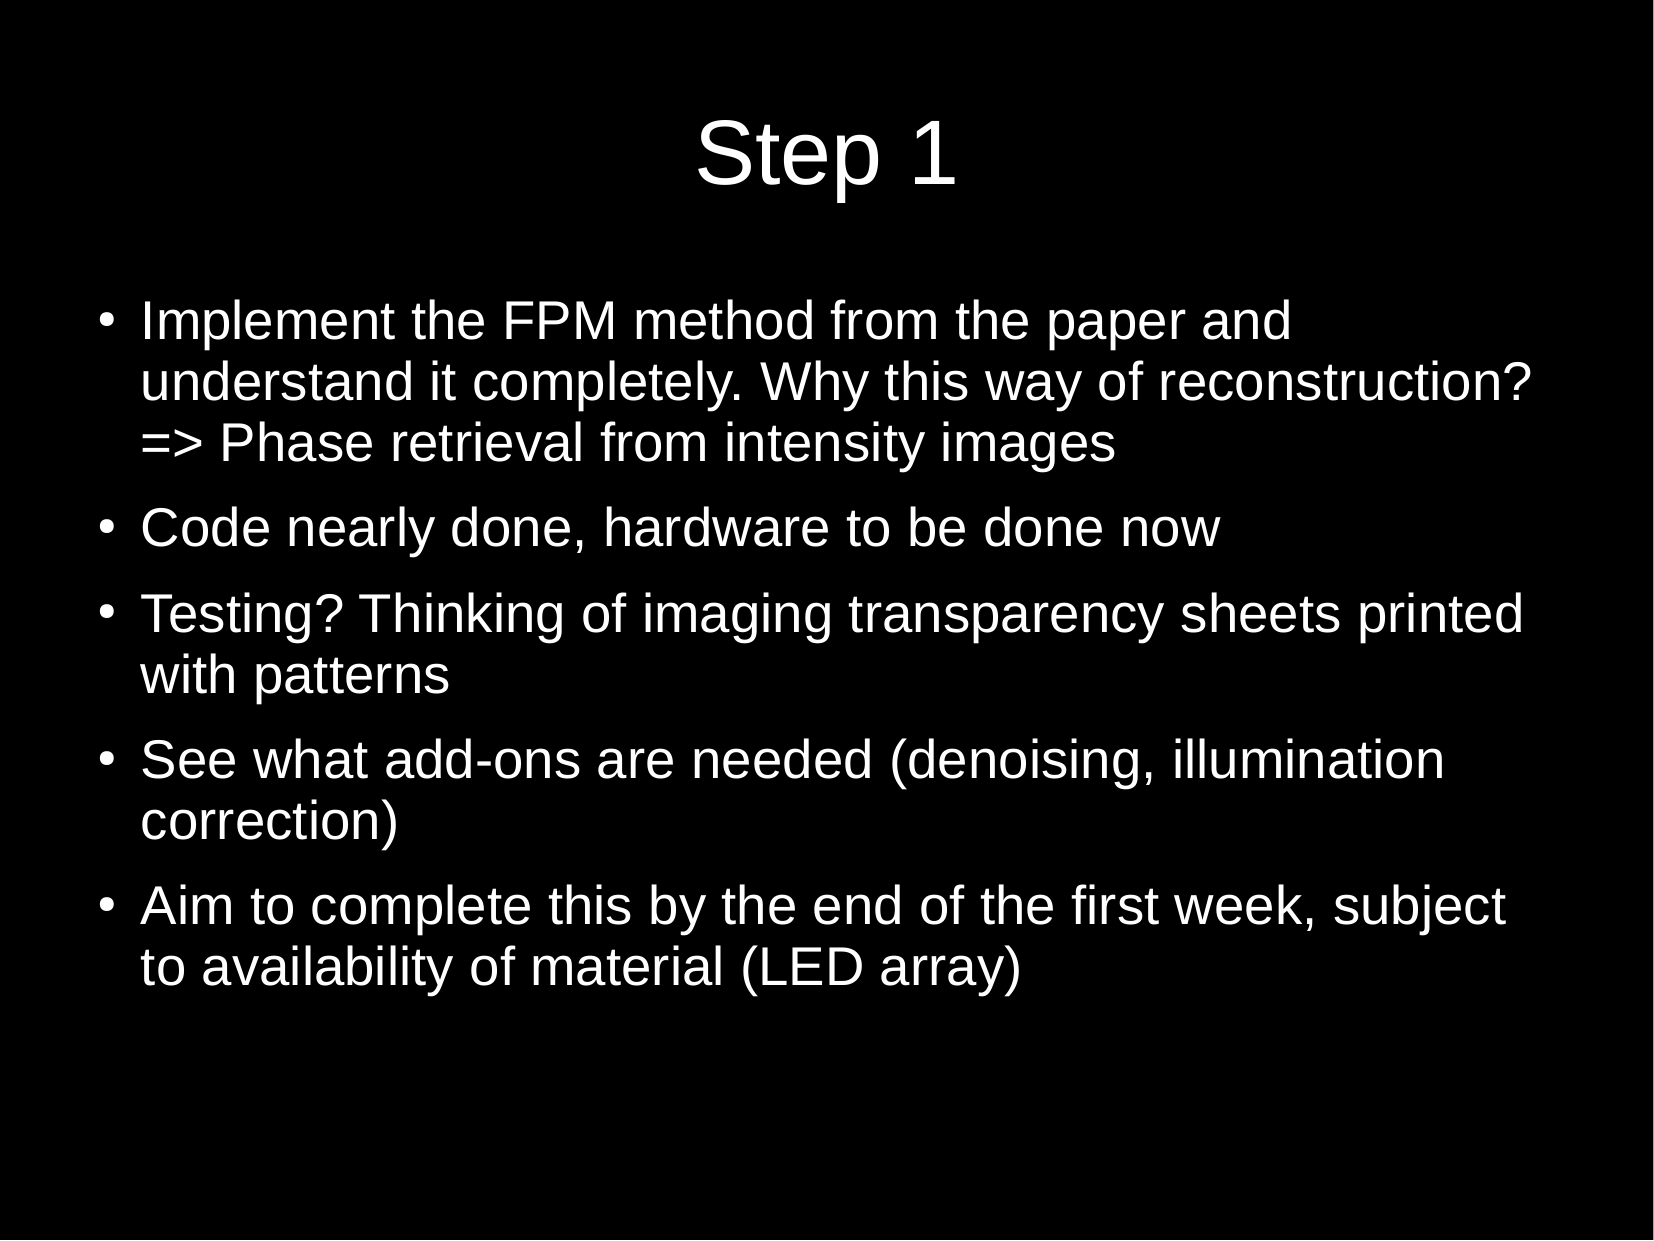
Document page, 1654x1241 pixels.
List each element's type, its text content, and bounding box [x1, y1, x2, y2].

list Implement the FPM method from the paper and understand it completely. Why this way of reconstruction? => Phase retrieval from intensity images Code nearly done, hardware to be done now Testing? Thinking of imaging transparency sheets printed with patterns See what add-ons are needed (denoising, illumination correction) Aim to complete this by the end of the first week, subject to availability of material (LED array) [82, 290, 1538, 1010]
title Step 1 [82, 49, 1571, 257]
